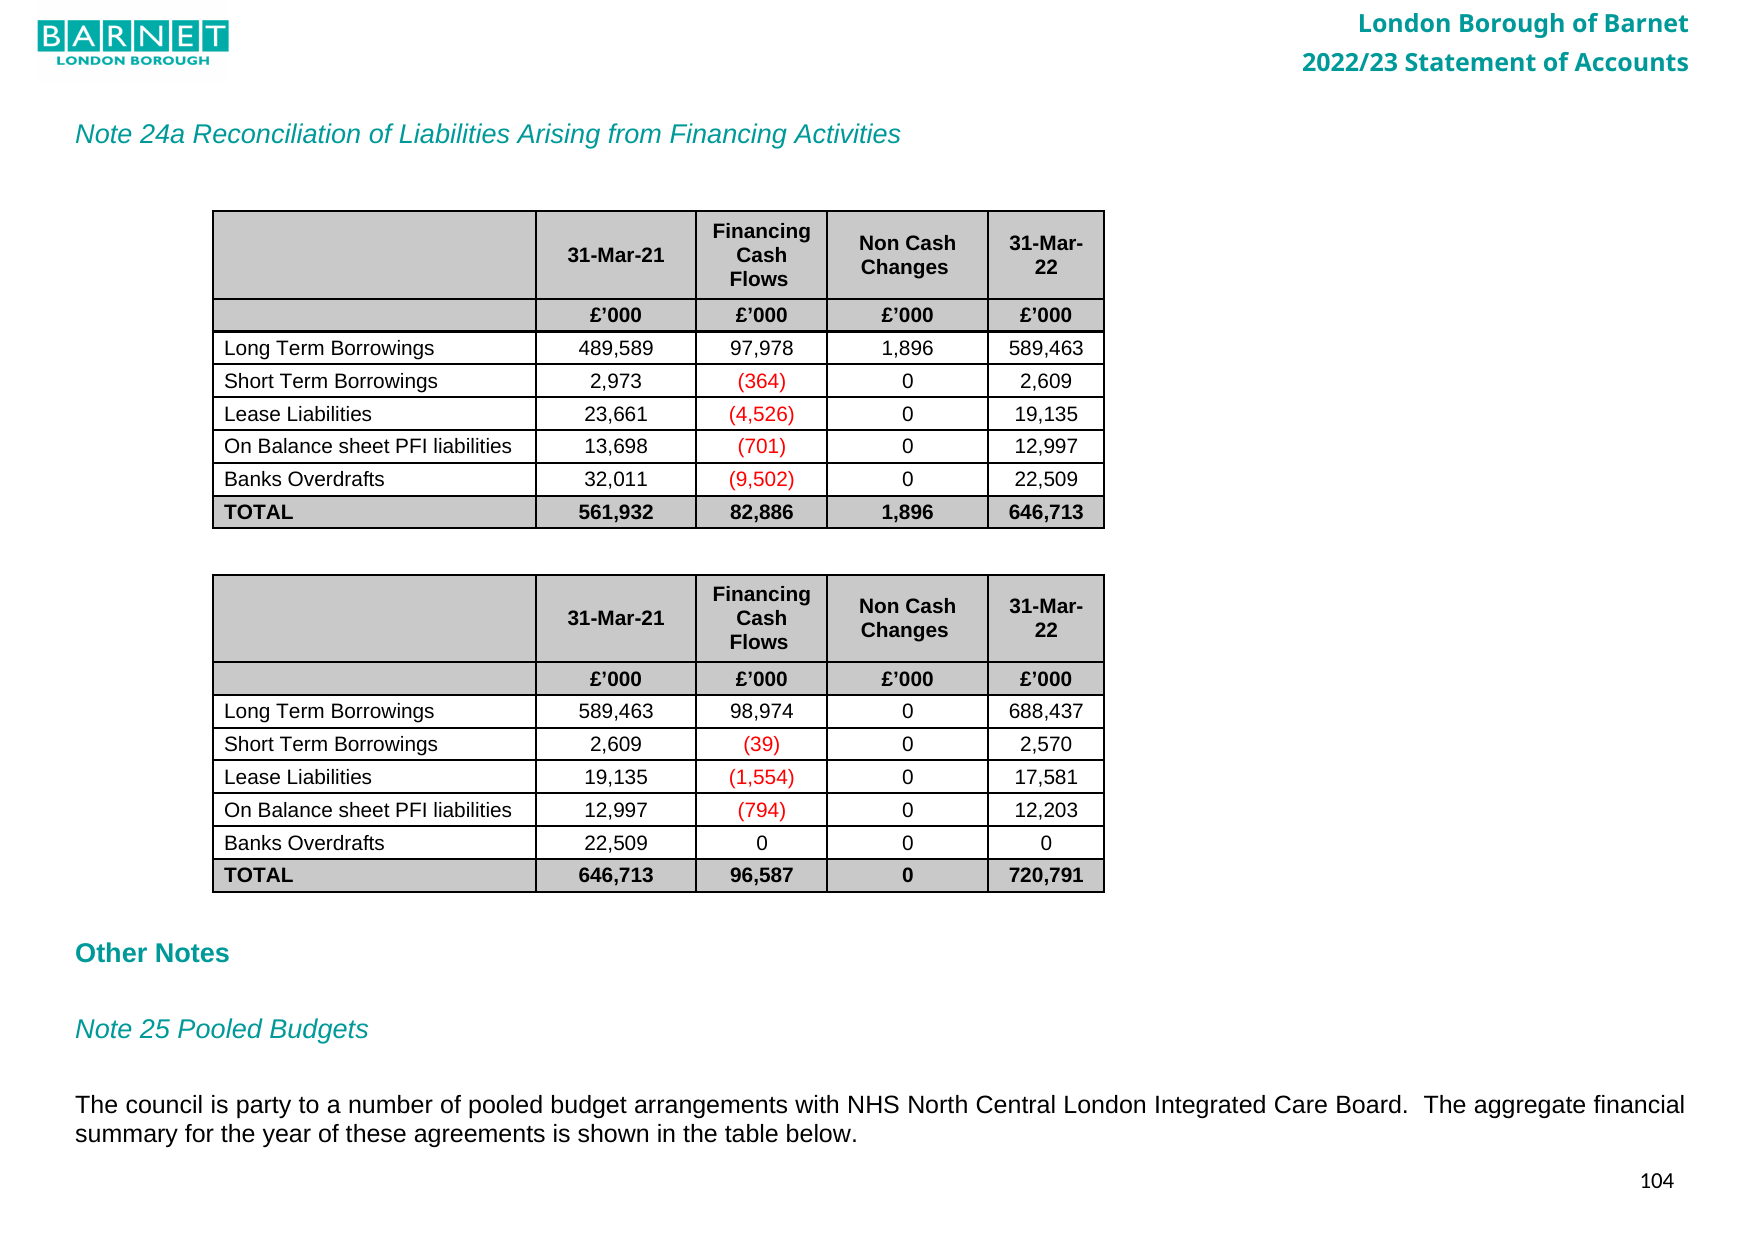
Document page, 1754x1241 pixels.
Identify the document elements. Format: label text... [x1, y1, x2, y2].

table_cell Short Term Borrowings [214, 729, 535, 759]
table_cell 0 [828, 365, 987, 396]
subtitle Other Notes [75, 937, 1689, 968]
table_cell 489,589 [537, 333, 695, 363]
table_cell 22,509 [989, 464, 1103, 494]
table_cell 561,932 [537, 497, 695, 527]
table_cell 12,203 [989, 794, 1103, 825]
table_cell (364) [697, 365, 826, 396]
table_cell Long Term Borrowings [214, 696, 535, 727]
table_cell £’000 [828, 300, 987, 330]
table_cell 688,437 [989, 696, 1103, 727]
table_cell Banks Overdrafts [214, 827, 535, 858]
table_cell 0 [828, 827, 987, 858]
table_cell Long Term Borrowings [214, 333, 535, 363]
subtitle Note 25 Pooled Budgets [75, 1013, 1689, 1045]
table_header 31-Mar-21 [537, 212, 695, 298]
table_header Non Cash Changes [828, 212, 987, 298]
table_cell 2,973 [537, 365, 695, 396]
table_cell 13,698 [537, 431, 695, 462]
table_cell 96,587 [697, 860, 826, 891]
table_cell 646,713 [989, 497, 1103, 527]
text The council is party to a number of pooled budget arrangements with NHS North Central London Integrated Care Board. The aggregate financial summary for the year of these agreements is shown in the table below. [75, 1090, 1689, 1148]
table_cell 98,974 [697, 696, 826, 727]
table_cell 589,463 [537, 696, 695, 727]
table_cell £’000 [828, 663, 987, 694]
table_header Financing Cash Flows [697, 576, 826, 661]
table_cell 0 [828, 431, 987, 462]
table_cell 22,509 [537, 827, 695, 858]
table_cell 0 [828, 761, 987, 792]
table_cell Banks Overdrafts [214, 464, 535, 494]
table_cell 12,997 [537, 794, 695, 825]
table_header 31-Mar-22 [989, 576, 1103, 661]
table_cell 32,011 [537, 464, 695, 494]
table_cell Lease Liabilities [214, 398, 535, 429]
table_cell 17,581 [989, 761, 1103, 792]
table_cell 0 [828, 729, 987, 759]
subtitle Note 24a Reconciliation of Liabilities Arising from Financing Activities [75, 118, 1689, 149]
table_cell 97,978 [697, 333, 826, 363]
table_header [214, 576, 535, 661]
table_cell 720,791 [989, 860, 1103, 891]
table_cell £’000 [989, 663, 1103, 694]
table_cell (794) [697, 794, 826, 825]
table_cell 12,997 [989, 431, 1103, 462]
table_cell Short Term Borrowings [214, 365, 535, 396]
table_cell 0 [828, 860, 987, 891]
table_cell On Balance sheet PFI liabilities [214, 794, 535, 825]
table_header Non Cash Changes [828, 576, 987, 661]
table_cell 646,713 [537, 860, 695, 891]
table_cell 1,896 [828, 497, 987, 527]
table_cell 23,661 [537, 398, 695, 429]
table_cell 0 [989, 827, 1103, 858]
table_cell 2,609 [537, 729, 695, 759]
table_cell 0 [828, 696, 987, 727]
table_cell 0 [828, 464, 987, 494]
table_cell 19,135 [537, 761, 695, 792]
table_cell (701) [697, 431, 826, 462]
table_cell £’000 [697, 663, 826, 694]
table_cell (39) [697, 729, 826, 759]
table_cell TOTAL [214, 860, 535, 891]
table_cell 0 [828, 794, 987, 825]
table_cell £’000 [537, 663, 695, 694]
table_header 31-Mar-22 [989, 212, 1103, 298]
table_header [214, 212, 535, 298]
table_cell £’000 [697, 300, 826, 330]
table_cell £’000 [989, 300, 1103, 330]
table_cell 0 [697, 827, 826, 858]
table_cell On Balance sheet PFI liabilities [214, 431, 535, 462]
table_cell 19,135 [989, 398, 1103, 429]
table_cell [214, 663, 535, 694]
table_cell 0 [828, 398, 987, 429]
table_header 31-Mar-21 [537, 576, 695, 661]
table_cell (9,502) [697, 464, 826, 494]
table_header Financing Cash Flows [697, 212, 826, 298]
table_cell [214, 300, 535, 330]
table_cell 82,886 [697, 497, 826, 527]
table_cell TOTAL [214, 497, 535, 527]
table_cell Lease Liabilities [214, 761, 535, 792]
table_cell 589,463 [989, 333, 1103, 363]
table_cell (1,554) [697, 761, 826, 792]
table_cell 2,570 [989, 729, 1103, 759]
table_cell 1,896 [828, 333, 987, 363]
table_cell (4,526) [697, 398, 826, 429]
table_cell £’000 [537, 300, 695, 330]
table_cell 2,609 [989, 365, 1103, 396]
